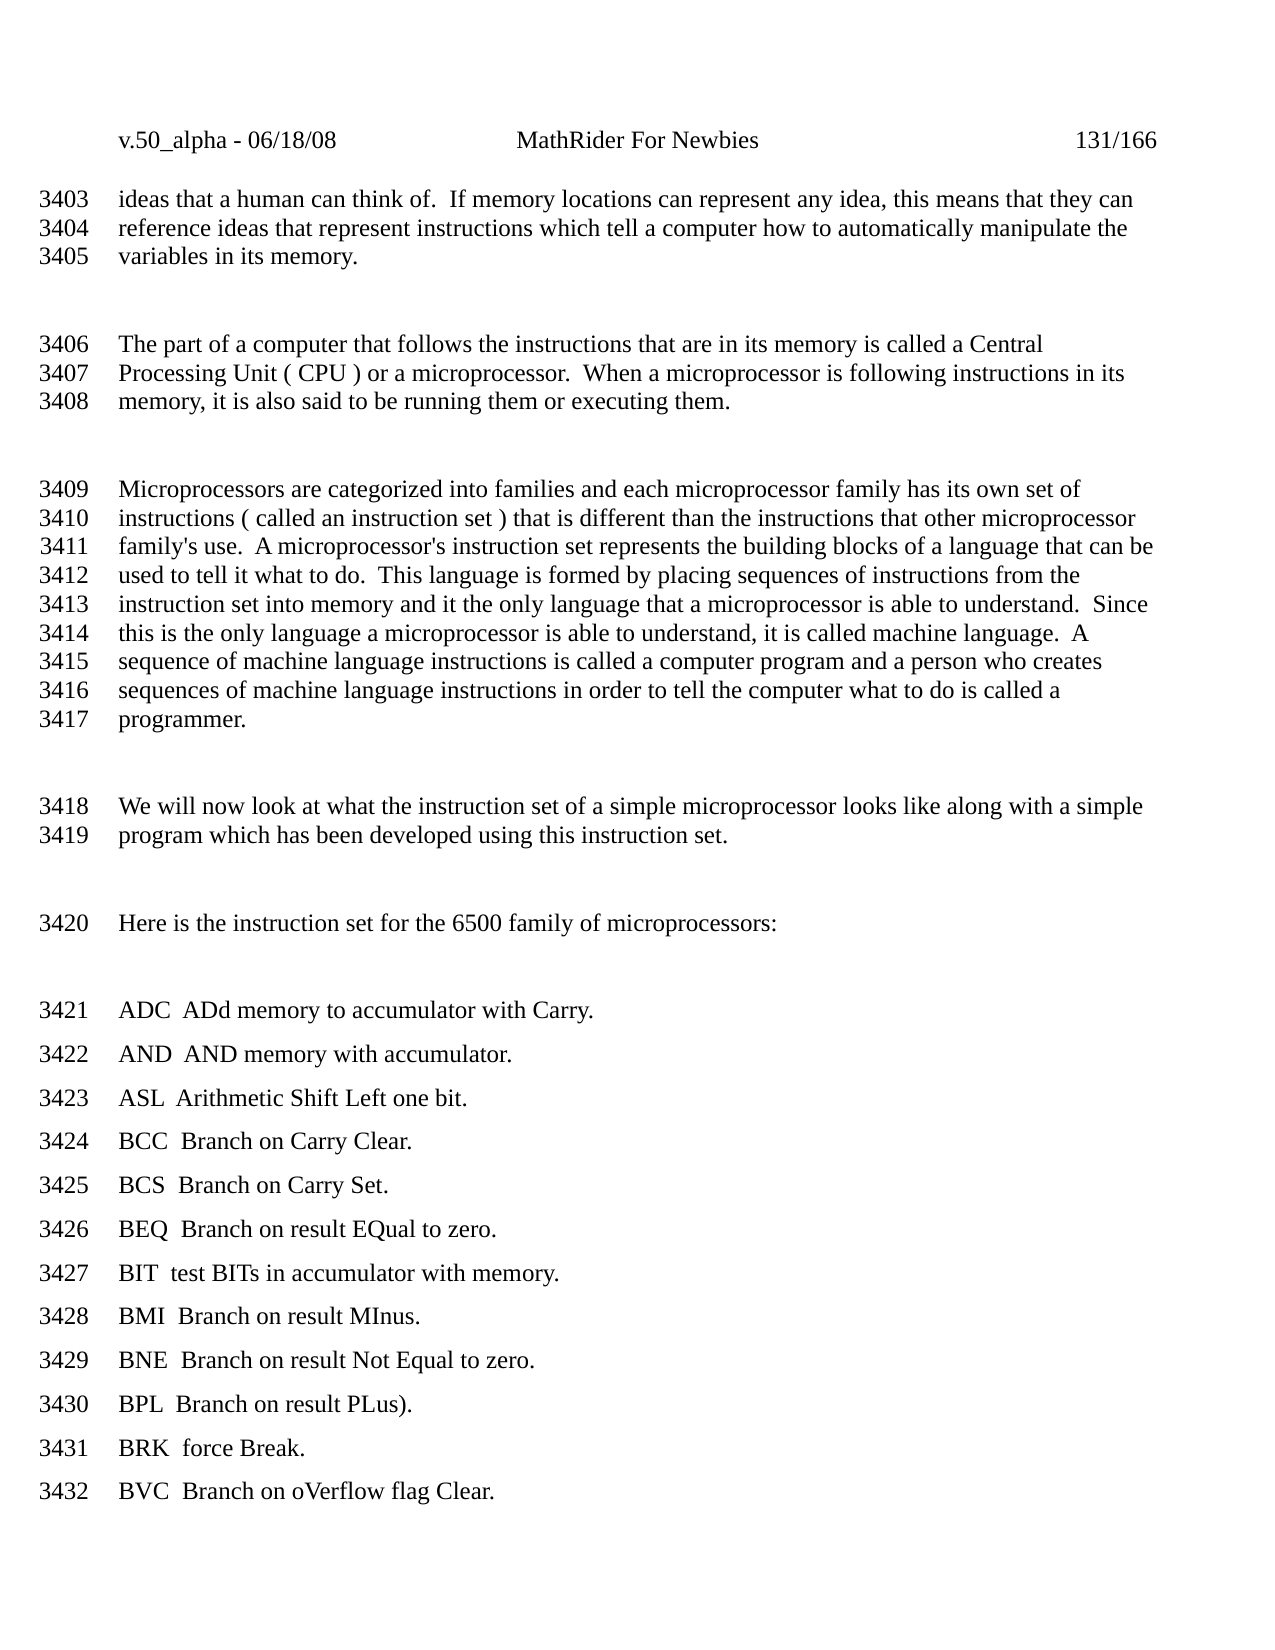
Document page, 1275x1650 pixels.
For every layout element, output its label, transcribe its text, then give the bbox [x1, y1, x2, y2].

text BEQ Branch on result EQual to zero. [118, 1214, 1157, 1243]
text BMI Branch on result MInus. [118, 1301, 1157, 1330]
text ADC ADd memory to accumulator with Carry. [118, 995, 1157, 1024]
text We will now look at what the instruction set of a simple microprocessor looks like along with a simple program which has been developed using this instruction set. [118, 791, 1157, 849]
text BCC Branch on Carry Clear. [118, 1126, 1157, 1155]
text ideas that a human can think of. If memory locations can represent any idea, this means that they can reference ideas that represent instructions which tell a computer how to automatically manipulate the variables in its memory. [118, 184, 1157, 270]
text BVC Branch on oVerflow flag Clear. [118, 1476, 1157, 1505]
text Microprocessors are categorized into families and each microprocessor family has its own set of instructions ( called an instruction set ) that is different than the instructions that other microprocessor family's use. A microprocessor's instruction set represents the building blocks of a language that can be used to tell it what to do. This language is formed by placing sequences of instructions from the instruction set into memory and it the only language that a microprocessor is able to understand. Since this is the only language a microprocessor is able to understand, it is called machine language. A sequence of machine language instructions is called a computer program and a person who creates sequences of machine language instructions in order to tell the computer what to do is called a programmer. [118, 474, 1157, 733]
text AND AND memory with accumulator. [118, 1039, 1157, 1068]
text BPL Branch on result PLus). [118, 1389, 1157, 1418]
text BRK force Break. [118, 1433, 1157, 1461]
text BNE Branch on result Not Equal to zero. [118, 1345, 1157, 1374]
text Here is the instruction set for the 6500 family of microprocessors: [118, 908, 1157, 936]
text The part of a computer that follows the instructions that are in its memory is called a Central Processing Unit ( CPU ) or a microprocessor. When a microprocessor is following instructions in its memory, it is also said to be running them or executing them. [118, 329, 1157, 415]
text BIT test BITs in accumulator with memory. [118, 1258, 1157, 1286]
text BCS Branch on Carry Set. [118, 1170, 1157, 1199]
text ASL Arithmetic Shift Left one bit. [118, 1083, 1157, 1111]
